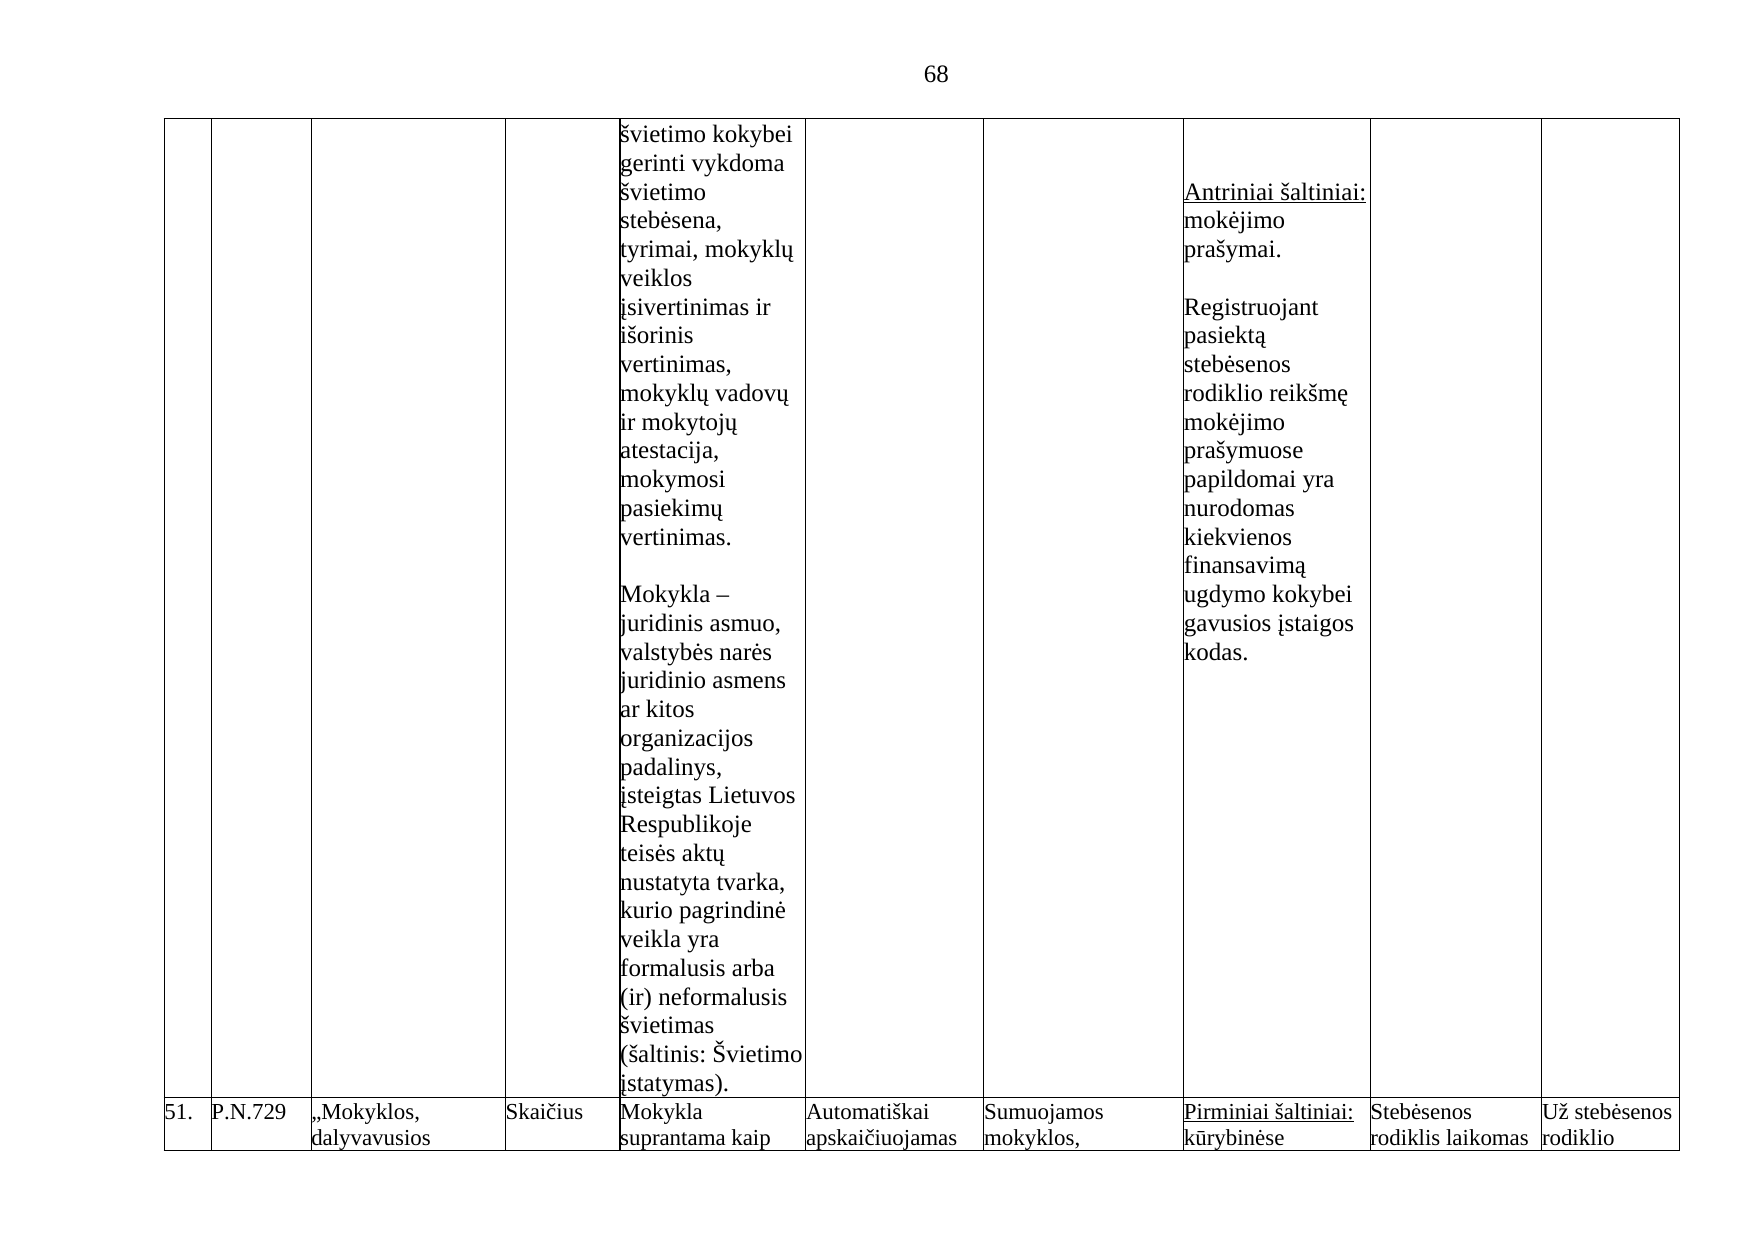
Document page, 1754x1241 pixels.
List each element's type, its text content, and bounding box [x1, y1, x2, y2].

table_cell Už stebėsenos rodiklio [1542, 1098, 1679, 1150]
table_cell [1542, 119, 1679, 1097]
table_cell [984, 119, 1183, 1097]
table_cell Skaičius [506, 1098, 619, 1150]
table_cell Antriniai šaltiniai: mokėjimo prašymai. Registruojant pasiektą stebėsenos rodiklio reikšmę mokėjimo prašymuose papildomai yra nurodomas kiekvienos finansavimą ugdymo kokybei gavusios įstaigos kodas. [1184, 119, 1370, 1097]
table_cell [506, 119, 619, 1097]
table_cell Mokykla suprantama kaip [621, 1098, 805, 1150]
table_cell [1371, 119, 1541, 1097]
table_cell [312, 119, 505, 1097]
table_cell P.N.729 [212, 1098, 311, 1150]
table_cell Sumuojamos mokyklos, [984, 1098, 1183, 1150]
table_cell [212, 119, 311, 1097]
table_cell „Mokyklos, dalyvavusios [312, 1098, 505, 1150]
table_cell švietimo kokybei gerinti vykdoma švietimo stebėsena, tyrimai, mokyklų veiklos įsivertinimas ir išorinis vertinimas, mokyklų vadovų ir mokytojų atestacija, mokymosi pasiekimų vertinimas. Mokykla – juridinis asmuo, valstybės narės juridinio asmens ar kitos organizacijos padalinys, įsteigtas Lietuvos Respublikoje teisės aktų nustatyta tvarka, kurio pagrindinė veikla yra formalusis arba (ir) neformalusis švietimas (šaltinis: Švietimo įstatymas). [621, 119, 805, 1097]
table_cell Automatiškai apskaičiuojamas [806, 1098, 983, 1150]
table_cell Pirminiai šaltiniai: kūrybinėse [1184, 1098, 1370, 1150]
table_cell [165, 119, 211, 1097]
table_cell [806, 119, 983, 1097]
table_cell Stebėsenos rodiklis laikomas [1371, 1098, 1541, 1150]
table_cell 51. [165, 1098, 211, 1150]
